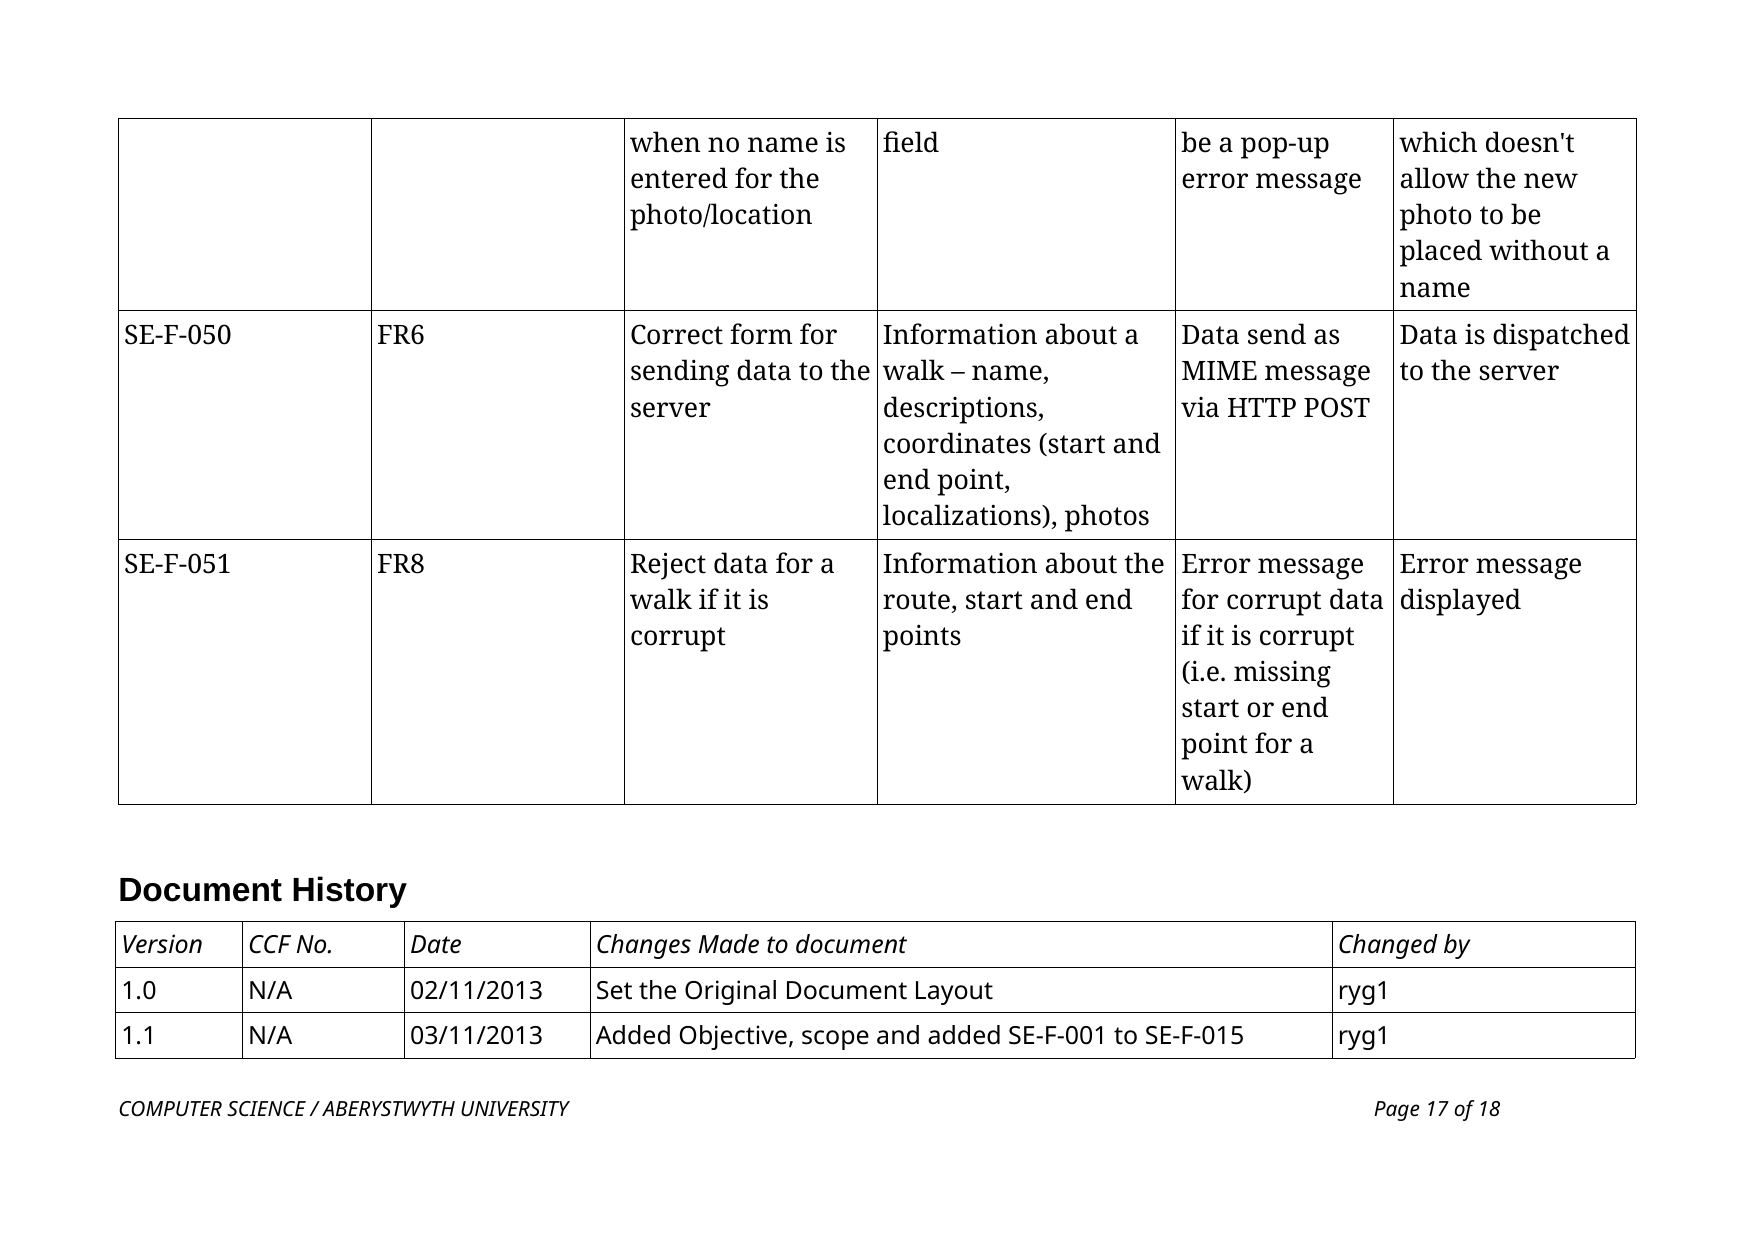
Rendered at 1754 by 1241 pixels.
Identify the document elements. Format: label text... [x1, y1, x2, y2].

table_cell Correct form for sending data to the server [625, 311, 877, 539]
table_cell SE-F-051 [119, 540, 371, 803]
table_cell Data send as MIME message via HTTP POST [1176, 311, 1393, 539]
table_cell N/A [243, 1013, 404, 1058]
table_cell Data is dispatched to the server [1394, 311, 1636, 539]
table_cell be a pop-up error message [1176, 119, 1393, 310]
table_cell SE-F-050 [119, 311, 371, 539]
table_cell Error message for corrupt data if it is corrupt (i.e. missing start or end point for a walk) [1176, 540, 1393, 803]
table_cell Reject data for a walk if it is corrupt [625, 540, 877, 803]
table_cell when no name is entered for the photo/location [625, 119, 877, 310]
table_cell FR8 [372, 540, 624, 803]
table_cell 1.0 [116, 968, 242, 1012]
table_cell ryg1 [1333, 968, 1635, 1012]
table_cell [119, 119, 371, 310]
table_header CCF No. [243, 922, 404, 967]
table_cell 02/11/2013 [405, 968, 590, 1012]
table_cell [372, 119, 624, 310]
table_header Version [116, 922, 242, 967]
table_cell Error message displayed [1394, 540, 1636, 803]
table_cell ryg1 [1333, 1013, 1635, 1058]
subtitle Document History [118, 870, 1636, 908]
table_cell which doesn't allow the new photo to be placed without a name [1394, 119, 1636, 310]
table_cell N/A [243, 968, 404, 1012]
table_cell Set the Original Document Layout [591, 968, 1332, 1012]
table_cell 03/11/2013 [405, 1013, 590, 1058]
table_header Date [405, 922, 590, 967]
table_cell Information about the route, start and end points [878, 540, 1175, 803]
table_cell Added Objective, scope and added SE-F-001 to SE-F-015 [591, 1013, 1332, 1058]
table_cell 1.1 [116, 1013, 242, 1058]
table_cell FR6 [372, 311, 624, 539]
table_cell field [878, 119, 1175, 310]
table_cell Information about a walk – name, descriptions, coordinates (start and end point, localizations), photos [878, 311, 1175, 539]
table_header Changed by [1333, 922, 1635, 967]
table_header Changes Made to document [591, 922, 1332, 967]
